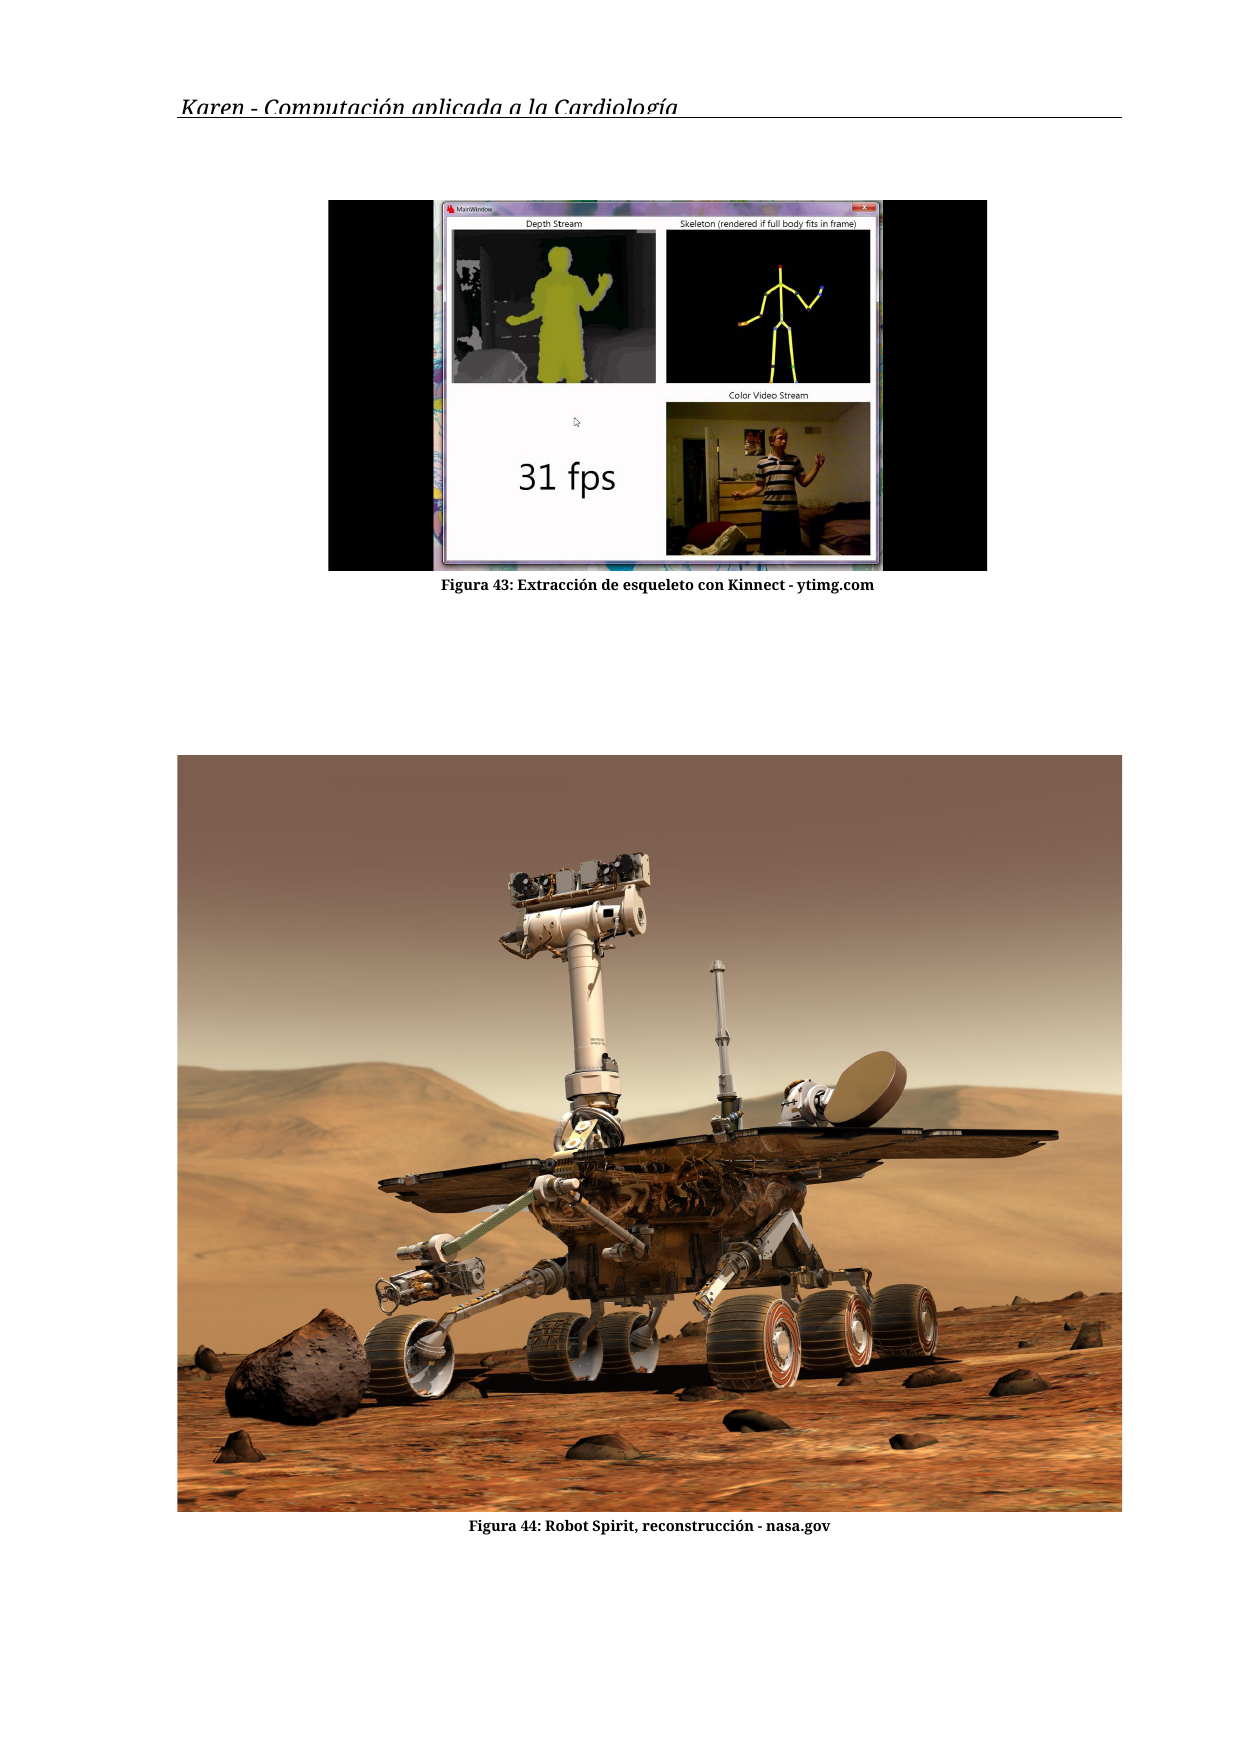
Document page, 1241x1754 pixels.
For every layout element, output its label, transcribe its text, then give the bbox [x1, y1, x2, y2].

text Figura 43: Extracción de esqueleto con Kinnect - ytimg.com [328, 571, 987, 594]
picture [177, 755, 1123, 1512]
picture [328, 200, 988, 571]
text Figura 44: Robot Spirit, reconstrucción - nasa.gov [177, 1512, 1122, 1536]
